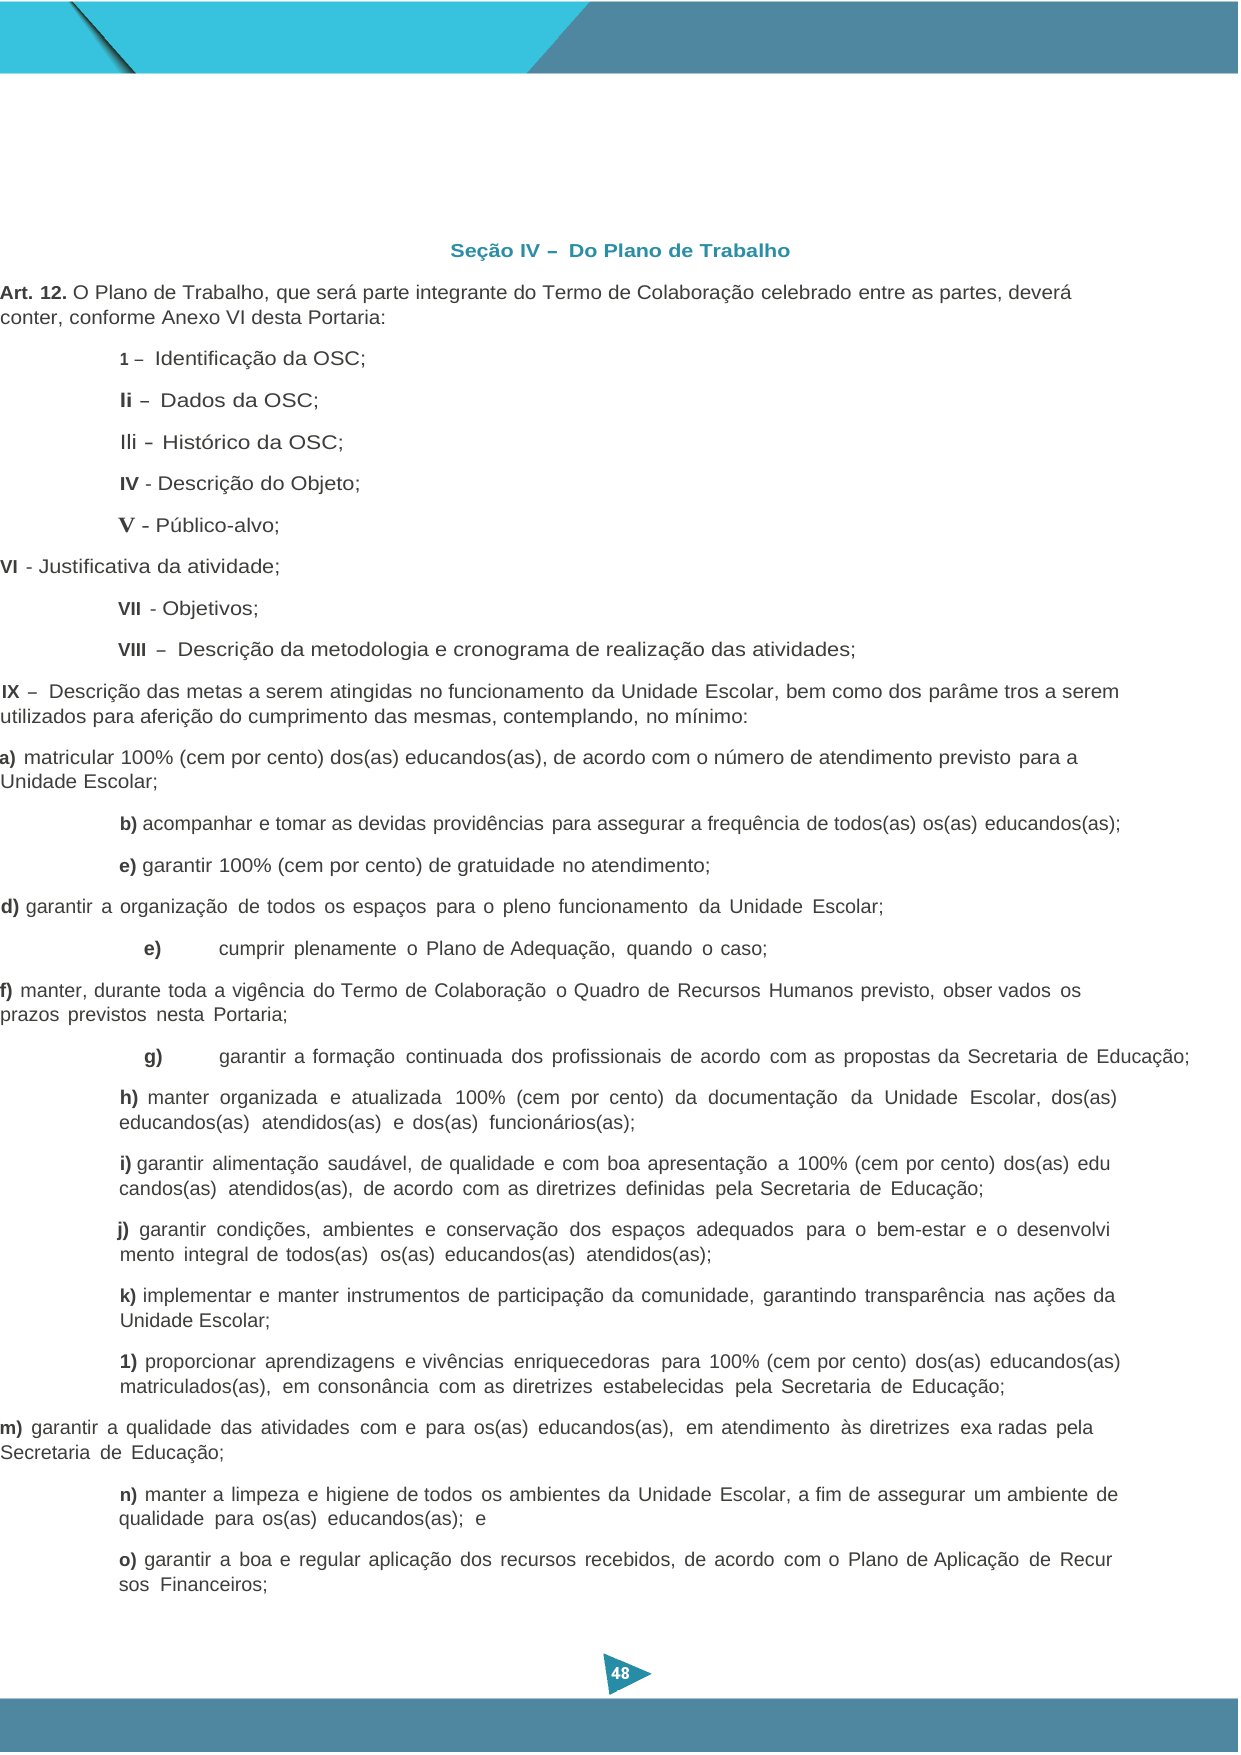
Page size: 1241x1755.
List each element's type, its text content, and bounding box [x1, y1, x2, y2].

list - Descrição da metodologia e cronograma de realização das atividades; [118, 638, 1241, 661]
list garantir condições, ambientes e conservação dos espaços adequados para o bem-estar e o desenvolvi­ mento integral de todos(as) os(as) educandos(as) atendidos(as); [117, 1218, 1121, 1265]
text Seção IV - Do Plano de Trabalho [126, 240, 1114, 262]
list garantir a qualidade das atividades com e para os(as) educandos(as), em atendimento às diretrizes exa­ radas pela Secretaria de Educação; [0, 1416, 1121, 1463]
list - Objetivos; [118, 597, 1241, 619]
list garantir a formação continuada dos profissionais de acordo com as propostas da Secretaria de Educação; [144, 1044, 1241, 1067]
list matricular 100% (cem por cento) dos(as) educandos(as), de acordo com o número de atendimento previsto para a Unidade Escolar; [0, 746, 1121, 793]
list - Descrição das metas a serem atingidas no funcionamento da Unidade Escolar, bem como dos parâme­ tros a serem utilizados para aferição do cumprimento das mesmas, contemplando, no mínimo: [0, 680, 1121, 727]
list manter, durante toda a vigência do Termo de Colaboração o Quadro de Recursos Humanos previsto, obser­ vados os prazos previstos nesta Portaria; [0, 978, 1121, 1026]
list manter a limpeza e higiene de todos os ambientes da Unidade Escolar, a fim de assegurar um ambiente de qualidade para os(as) educandos(as); e [118, 1482, 1121, 1530]
text Art. 12. O Plano de Trabalho, que será parte integrante do Termo de Colaboração celebrado entre as partes, deverá conter, conforme Anexo VI desta Portaria: [0, 281, 1121, 328]
list - Justificativa da atividade; [0, 555, 1241, 578]
list cumprir plenamente o Plano de Adequação, quando o caso; [143, 937, 1241, 960]
text li - Dados da OSC; [119, 389, 1241, 412]
text e) garantir 100% (cem por cento) de gratuidade no atendimento; [119, 854, 1241, 876]
text Ili - Histórico da OSC; [119, 429, 1241, 453]
text V - Público-alvo; [118, 512, 1241, 537]
text 1) proporcionar aprendizagens e vivências enriquecedoras para 100% (cem por cento) dos(as) educandos(as) matriculados(as), em consonância com as diretrizes estabelecidas pela Secretaria de Educação; [119, 1350, 1122, 1397]
list acompanhar e tomar as devidas providências para assegurar a frequência de todos(as) os(as) educandos(as); [119, 812, 1241, 835]
list garantir alimentação saudável, de qualidade e com boa apresentação a 100% (cem por cento) dos(as) edu­ candos(as) atendidos(as), de acordo com as diretrizes definidas pela Secretaria de Educação; [119, 1152, 1121, 1199]
list garantir a organização de todos os espaços para o pleno funcionamento da Unidade Escolar; [0, 895, 1241, 918]
text IV - Descrição do Objeto; [119, 472, 1241, 495]
text 1 - Identificação da OSC; [119, 347, 1241, 370]
text k) implementar e manter instrumentos de participação da comunidade, garantindo transparência nas ações da Unidade Escolar; [119, 1284, 1121, 1332]
list manter organizada e atualizada 100% (cem por cento) da documentação da Unidade Escolar, dos(as) educandos(as) atendidos(as) e dos(as) funcionários(as); [119, 1086, 1121, 1133]
list garantir a boa e regular aplicação dos recursos recebidos, de acordo com o Plano de Aplicação de Recur­ sos Financeiros; [118, 1548, 1122, 1595]
